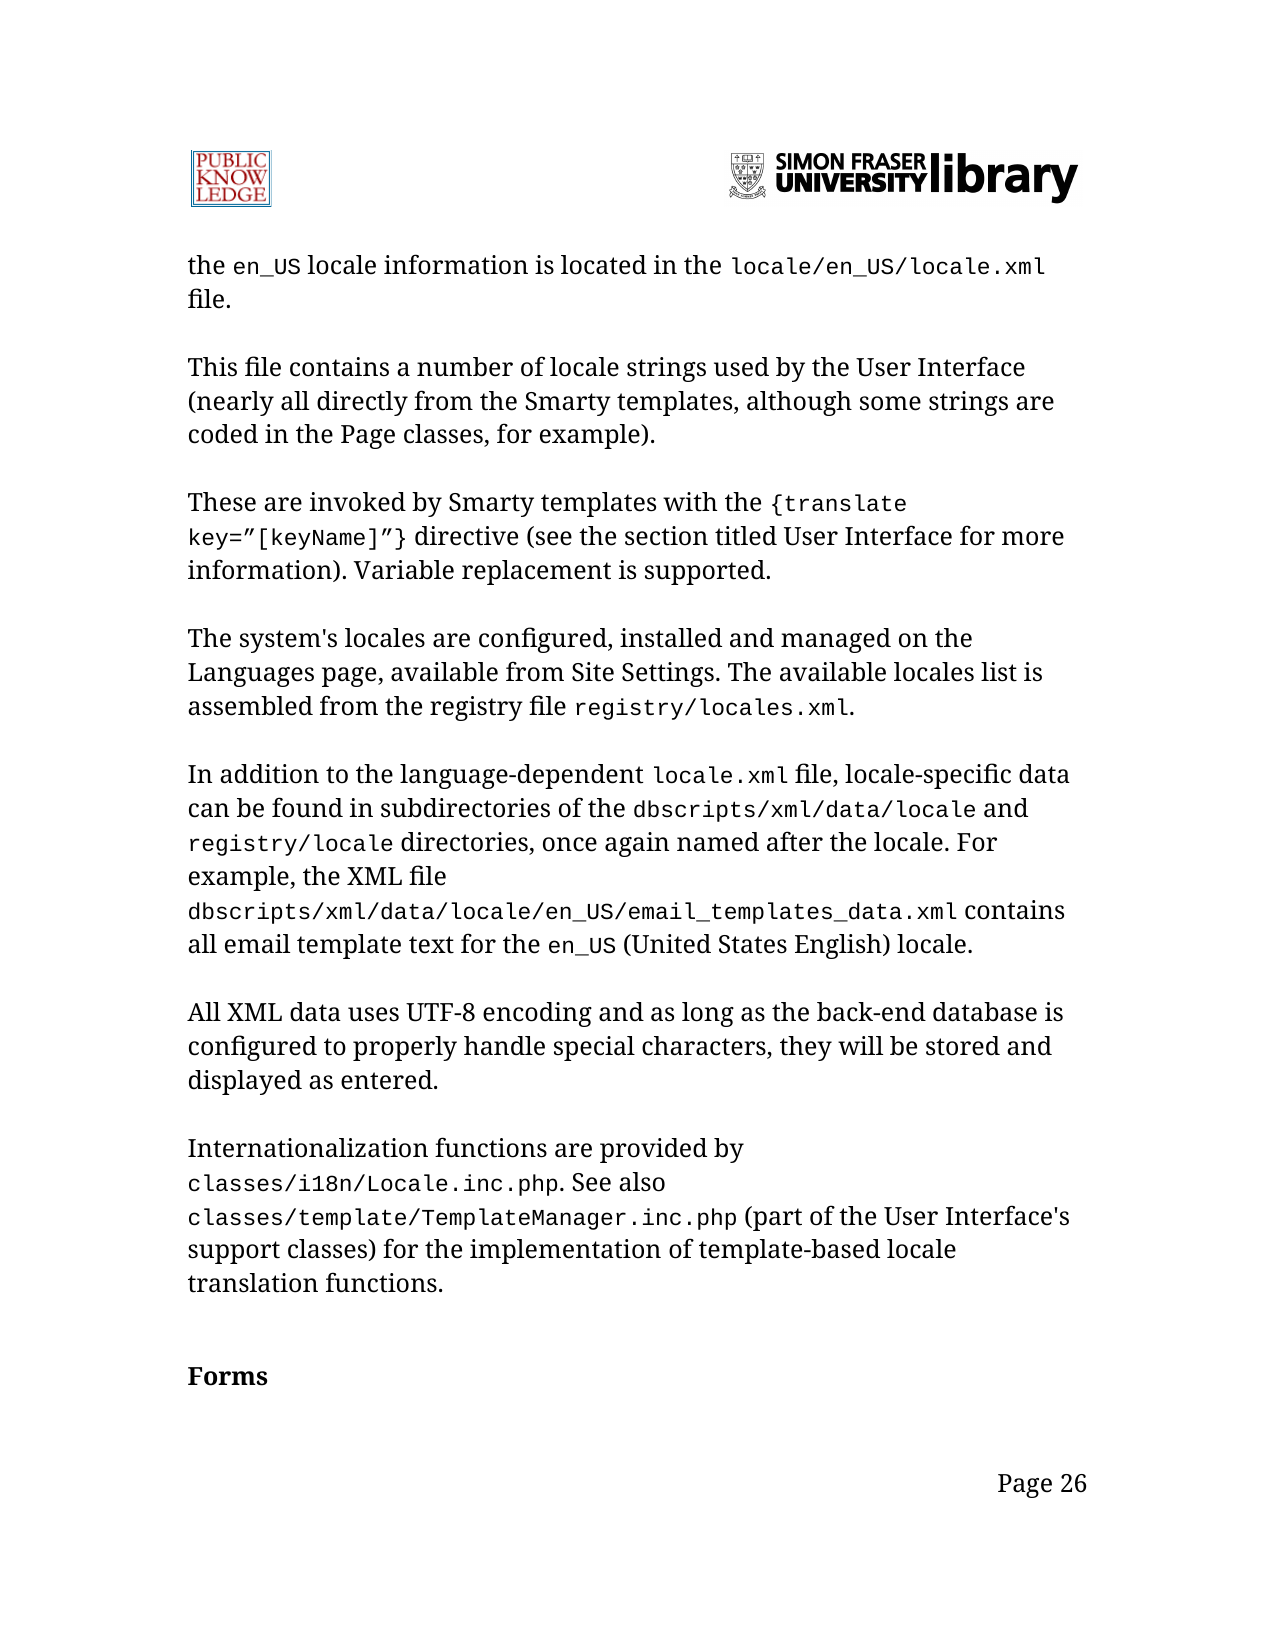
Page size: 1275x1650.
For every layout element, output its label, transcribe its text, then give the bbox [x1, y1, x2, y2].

text All XML data uses UTF-8 encoding and as long as the back-end database is configured to properly handle special characters, they will be stored and displayed as entered. [187, 994, 1087, 1096]
text the en_US locale information is located in the locale/en_US/locale.xml file. [187, 247, 1087, 315]
picture [723, 150, 1083, 207]
picture [193, 150, 272, 205]
text The system's locales are configured, installed and managed on the Languages page, available from Site Settings. The available locales list is assembled from the registry file registry/locales.xml. [187, 621, 1087, 723]
text These are invoked by Smarty templates with the {translate key=”[keyName]”} directive (see the section titled User Interface for more information). Variable replacement is supported. [187, 485, 1087, 587]
text In addition to the language-dependent locale.xml file, locale-specific data can be found in subdirectories of the dbscripts/xml/data/locale and registry/locale directories, once again named after the locale. For example, the XML file dbscripts/xml/data/locale/en_US/email_templates_data.xml contains all email template text for the en_US (United States English) locale. [187, 757, 1087, 961]
text This file contains a number of locale strings used by the User Interface (nearly all directly from the Smarty templates, although some strings are coded in the Page classes, for example). [187, 349, 1087, 451]
subtitle Forms [187, 1359, 1087, 1393]
text Internationalization functions are provided by classes/i18n/Locale.inc.php. See also classes/template/TemplateManager.inc.php (part of the User Interface's support classes) for the implementation of template-based locale translation functions. [187, 1130, 1087, 1300]
